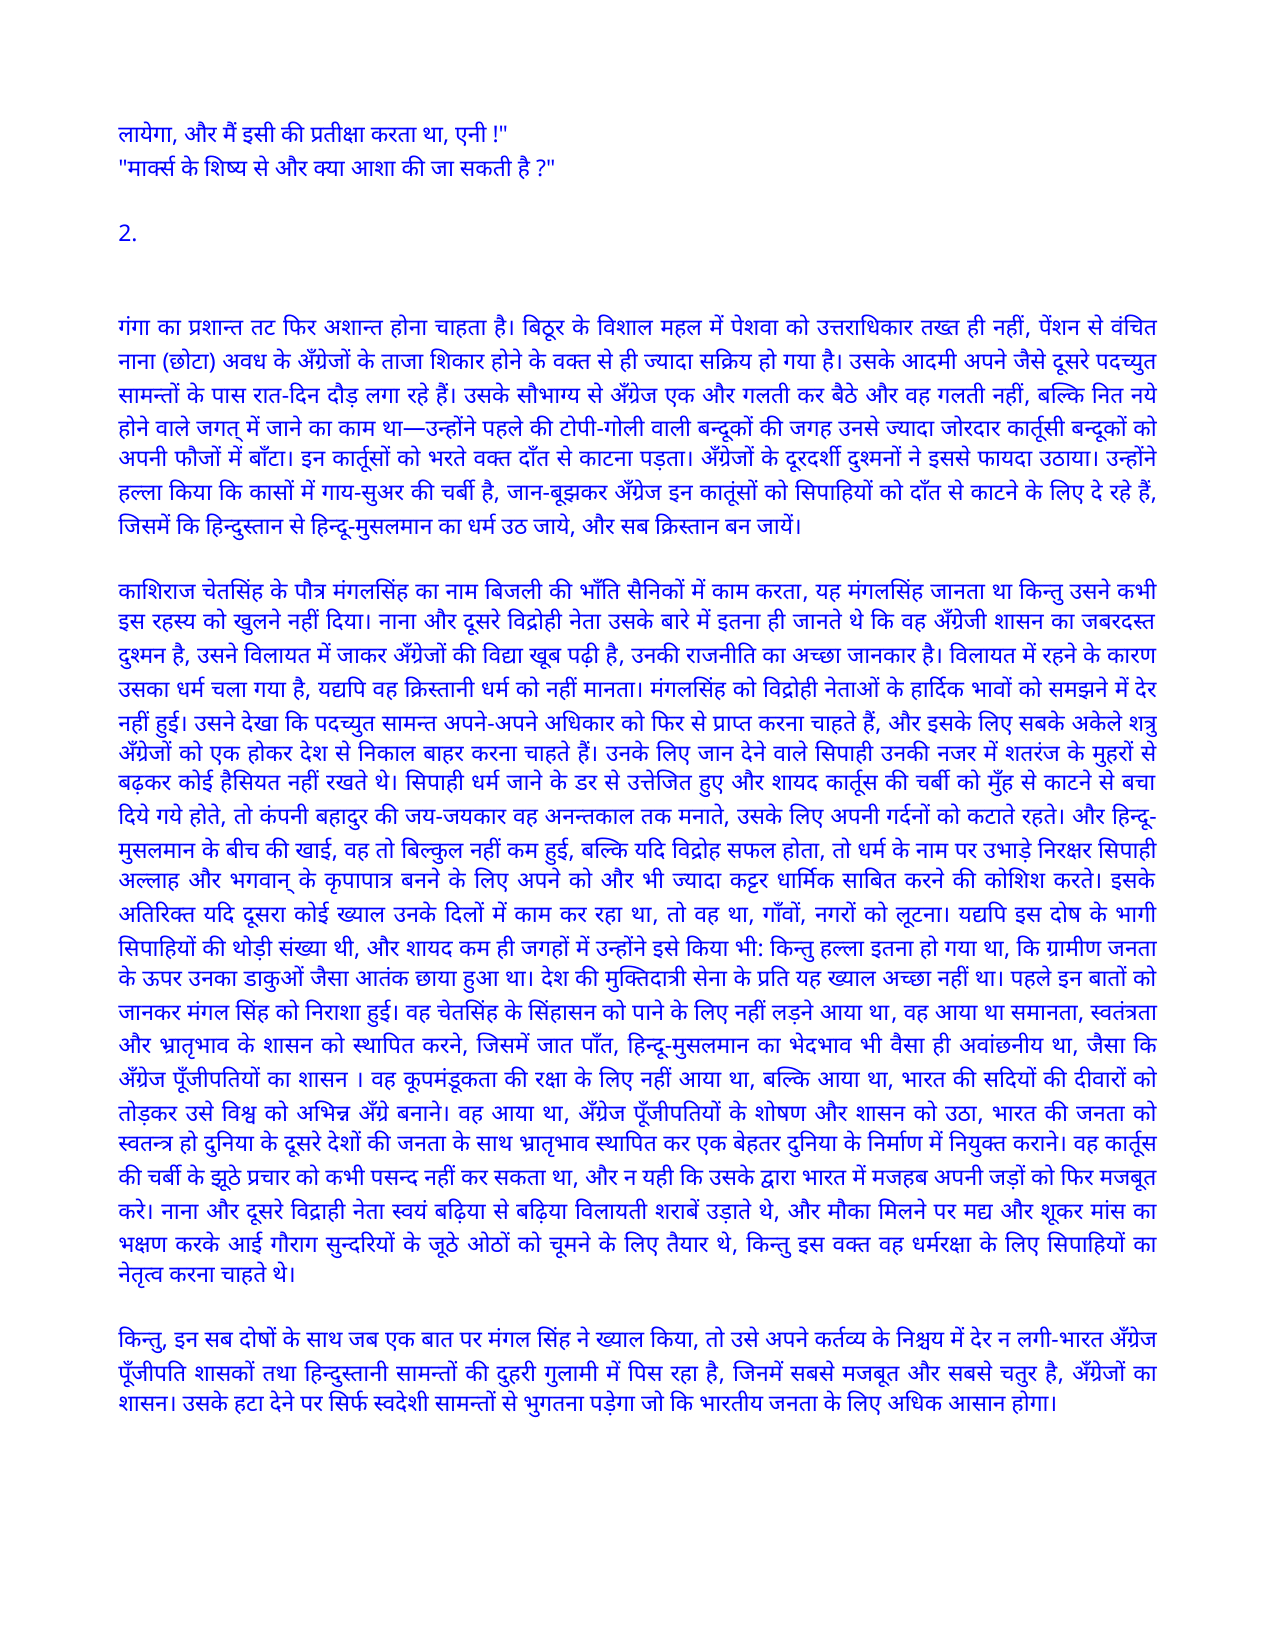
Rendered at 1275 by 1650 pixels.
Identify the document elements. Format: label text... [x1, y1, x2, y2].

text "मार्क्स के शिष्य से और क्या आशा की जा सकती है ?" [118, 152, 1157, 186]
text गंगा का प्रशान्त तट फिर अशान्त होना चाहता है। बिठूर के विशाल महल में पेशवा को उत्तराधिकार तख्त ही नहीं, पेंशन से वंचित नाना (छोटा) अवध के अँग्रेजों के ताजा शिकार होने के वक्त से ही ज्यादा सक्रिय हो गया है। उसके आदमी अपने जैसे दूसरे पदच्युत सामन्तों के पास रात-दिन दौड़ लगा रहे हैं। उसके सौभाग्य से अँग्रेज एक और गलती कर बैठे और वह गलती नहीं, बल्कि नित नये होने वाले जगत् में जाने का काम था—उन्होंने पहले की टोपी-गोली वाली बन्दूकों की जगह उनसे ज्यादा जोरदार कार्तूसी बन्दूकों को अपनी फौजों में बाँटा। इन कार्तूसों को भरते वक्त दाँत से काटना पड़ता। अँग्रेजों के दूरदर्शी दुश्मनों ने इससे फायदा उठाया। उन्होंने हल्ला किया कि कासों में गाय-सुअर की चर्बी है, जान-बूझकर अँग्रेज इन कातूंसों को सिपाहियों को दाँत से काटने के लिए दे रहे हैं, जिसमें कि हिन्दुस्तान से हिन्दू-मुसलमान का धर्म उठ जाये, और सब क्रिस्तान बन जायें। [118, 311, 1157, 544]
text लायेगा, और मैं इसी की प्रतीक्षा करता था, एनी !" [118, 118, 1157, 152]
text काशिराज चेतसिंह के पौत्र मंगलसिंह का नाम बिजली की भाँति सैनिकों में काम करता, यह मंगलसिंह जानता था किन्तु उसने कभी इस रहस्य को खुलने नहीं दिया। नाना और दूसरे विद्रोही नेता उसके बारे में इतना ही जानते थे कि वह अँग्रेजी शासन का जबरदस्त दुश्मन है, उसने विलायत में जाकर अँग्रेजों की विद्या खूब पढ़ी है, उनकी राजनीति का अच्छा जानकार है। विलायत में रहने के कारण उसका धर्म चला गया है, यद्यपि वह क्रिस्तानी धर्म को नहीं मानता। मंगलसिंह को विद्रोही नेताओं के हार्दिक भावों को समझने में देर नहीं हुई। उसने देखा कि पदच्युत सामन्त अपने-अपने अधिकार को फिर से प्राप्त करना चाहते हैं, और इसके लिए सबके अकेले शत्रु अँग्रेजों को एक होकर देश से निकाल बाहर करना चाहते हैं। उनके लिए जान देने वाले सिपाही उनकी नजर में शतरंज के मुहरों से बढ़कर कोई हैसियत नहीं रखते थे। सिपाही धर्म जाने के डर से उत्तेजित हुए और शायद कार्तूस की चर्बी को मुँह से काटने से बचा दिये गये होते, तो कंपनी बहादुर की जय-जयकार वह अनन्तकाल तक मनाते, उसके लिए अपनी गर्दनों को कटाते रहते। और हिन्दू-मुसलमान के बीच की खाई, वह तो बिल्कुल नहीं कम हुई, बल्कि यदि विद्रोह सफल होता, तो धर्म के नाम पर उभाड़े निरक्षर सिपाही अल्लाह और भगवान् के कृपापात्र बनने के लिए अपने को और भी ज्यादा कट्टर धार्मिक साबित करने की कोशिश करते। इसके अतिरिक्त यदि दूसरा कोई ख्याल उनके दिलों में काम कर रहा था, तो वह था, गाँवों, नगरों को लूटना। यद्यपि इस दोष के भागी सिपाहियों की थोड़ी संख्या थी, और शायद कम ही जगहों में उन्होंने इसे किया भी: किन्तु हल्ला इतना हो गया था, कि ग्रामीण जनता के ऊपर उनका डाकुओं जैसा आतंक छाया हुआ था। देश की मुक्तिदात्री सेना के प्रति यह ख्याल अच्छा नहीं था। पहले इन बातों को जानकर मंगल सिंह को निराशा हुई। वह चेतसिंह के सिंहासन को पाने के लिए नहीं लड़ने आया था, वह आया था समानता, स्वतंत्रता और भ्रातृभाव के शासन को स्थापित करने, जिसमें जात पाँत, हिन्दू-मुसलमान का भेदभाव भी वैसा ही अवांछनीय था, जैसा कि अँग्रेज पूँजीपतियों का शासन । वह कूपमंडूकता की रक्षा के लिए नहीं आया था, बल्कि आया था, भारत की सदियों की दीवारों को तोड़कर उसे विश्व को अभिन्न अँग्रे बनाने। वह आया था, अँग्रेज पूँजीपतियों के शोषण और शासन को उठा, भारत की जनता को स्वतन्त्र हो दुनिया के दूसरे देशों की जनता के साथ भ्रातृभाव स्थापित कर एक बेहतर दुनिया के निर्माण में नियुक्त कराने। वह कार्तूस की चर्बी के झूठे प्रचार को कभी पसन्द नहीं कर सकता था, और न यही कि उसके द्वारा भारत में मजहब अपनी जड़ों को फिर मजबूत करे। नाना और दूसरे विद्राही नेता स्वयं बढ़िया से बढ़िया विलायती शराबें उड़ाते थे, और मौका मिलने पर मद्य और शूकर मांस का भक्षण करके आई गौराग सुन्दरियों के जूठे ओठों को चूमने के लिए तैयार थे, किन्तु इस वक्त वह धर्मरक्षा के लिए सिपाहियों का नेतृत्व करना चाहते थे। [118, 575, 1157, 1292]
text किन्तु, इन सब दोषों के साथ जब एक बात पर मंगल सिंह ने ख्याल किया, तो उसे अपने कर्तव्य के निश्चय में देर न लगी-भारत अँग्रेज पूँजीपति शासकों तथा हिन्दुस्तानी सामन्तों की दुहरी गुलामी में पिस रहा है, जिनमें सबसे मजबूत और सबसे चतुर है, अँग्रेजों का शासन। उसके हटा देने पर सिर्फ स्वदेशी सामन्तों से भुगतना पड़ेगा जो कि भारतीय जनता के लिए अधिक आसान होगा। [118, 1323, 1157, 1421]
text 2. [118, 217, 1157, 248]
